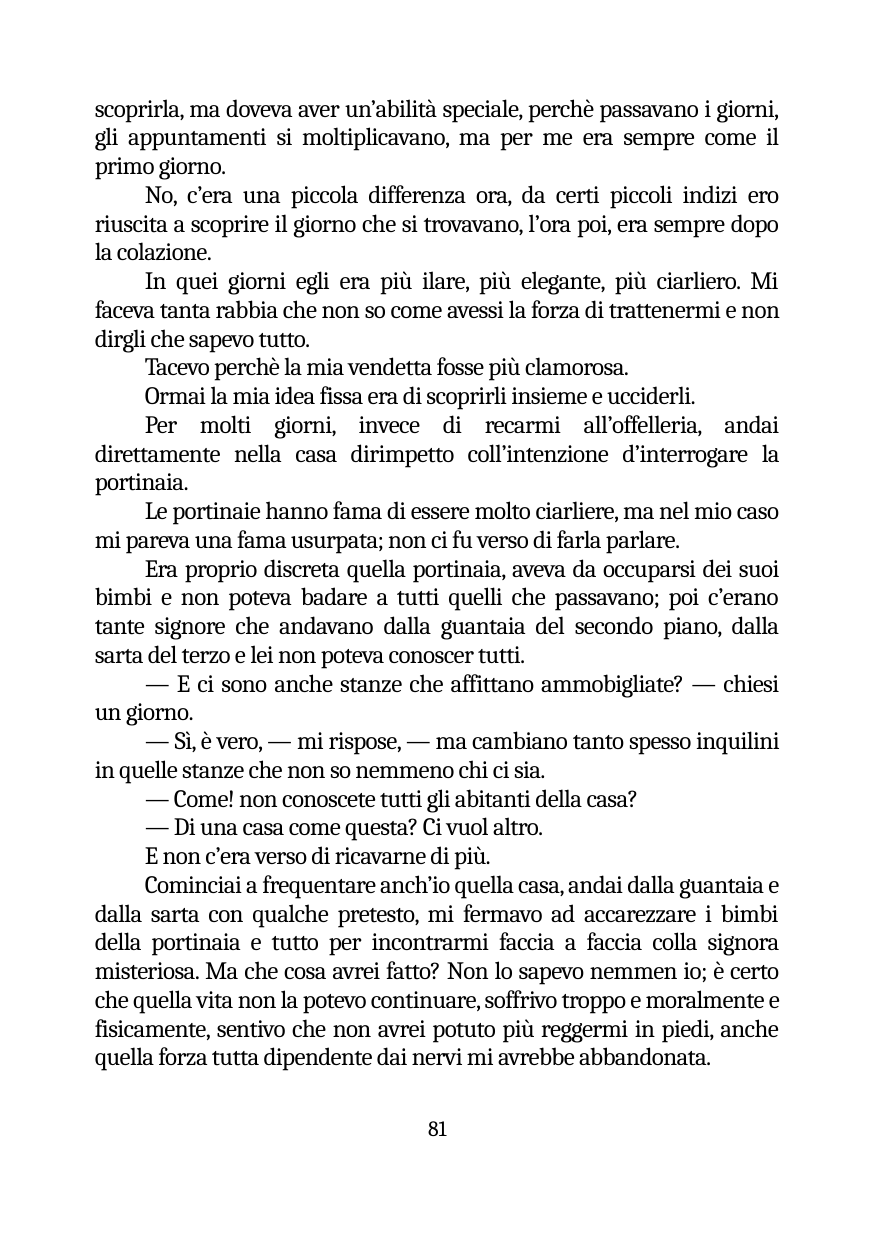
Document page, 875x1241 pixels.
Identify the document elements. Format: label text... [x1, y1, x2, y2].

text — Sì, è vero, — mi rispose, — ma cambiano tanto spesso inquilini in quelle stanze che non so nemmeno chi ci sia. [94, 727, 779, 784]
text No, c’era una piccola differenza ora, da certi piccoli indizi ero riuscita a scoprire il giorno che si trovavano, l’ora poi, era sempre dopo la colazione. [94, 181, 779, 267]
text Era proprio discreta quella portinaia, aveva da occuparsi dei suoi bimbi e non poteva badare a tutti quelli che passavano; poi c’erano tante signore che andavano dalla guantaia del secondo piano, dalla sarta del terzo e lei non poteva conoscer tutti. [94, 554, 779, 669]
text Tacevo perchè la mia vendetta fosse più clamorosa. [94, 353, 779, 382]
text scoprirla, ma doveva aver un’abilità speciale, perchè passavano i giorni, gli appuntamenti si moltiplicavano, ma per me era sempre come il primo giorno. [94, 94, 779, 181]
text — Come! non conoscete tutti gli abitanti della casa? [94, 784, 779, 813]
text E non c’era verso di ricavarne di più. [94, 842, 779, 871]
text Per molti giorni, invece di recarmi all’offelleria, andai direttamente nella casa dirimpetto coll’intenzione d’interrogare la portinaia. [94, 411, 779, 497]
text In quei giorni egli era più ilare, più elegante, più ciarliero. Mi faceva tanta rabbia che non so come avessi la forza di trattenermi e non dirgli che sapevo tutto. [94, 267, 779, 353]
text Ormai la mia idea fissa era di scoprirli insieme e ucciderli. [94, 382, 779, 411]
text — E ci sono anche stanze che affittano ammobigliate? — chiesi un giorno. [94, 669, 779, 727]
text Cominciai a frequentare anch’io quella casa, andai dalla guantaia e dalla sarta con qualche pretesto, mi fermavo ad accarezzare i bimbi della portinaia e tutto per incontrarmi faccia a faccia colla signora misteriosa. Ma che cosa avrei fatto? Non lo sapevo nemmen io; è certo che quella vita non la potevo continuare, soffrivo troppo e moralmente e fisicamente, sentivo che non avrei potuto più reggermi in piedi, anche quella forza tutta dipendente dai nervi mi avrebbe abbandonata. [94, 871, 779, 1072]
text Le portinaie hanno fama di essere molto ciarliere, ma nel mio caso mi pareva una fama usurpata; non ci fu verso di farla parlare. [94, 497, 779, 554]
text — Di una casa come questa? Ci vuol altro. [94, 813, 779, 842]
